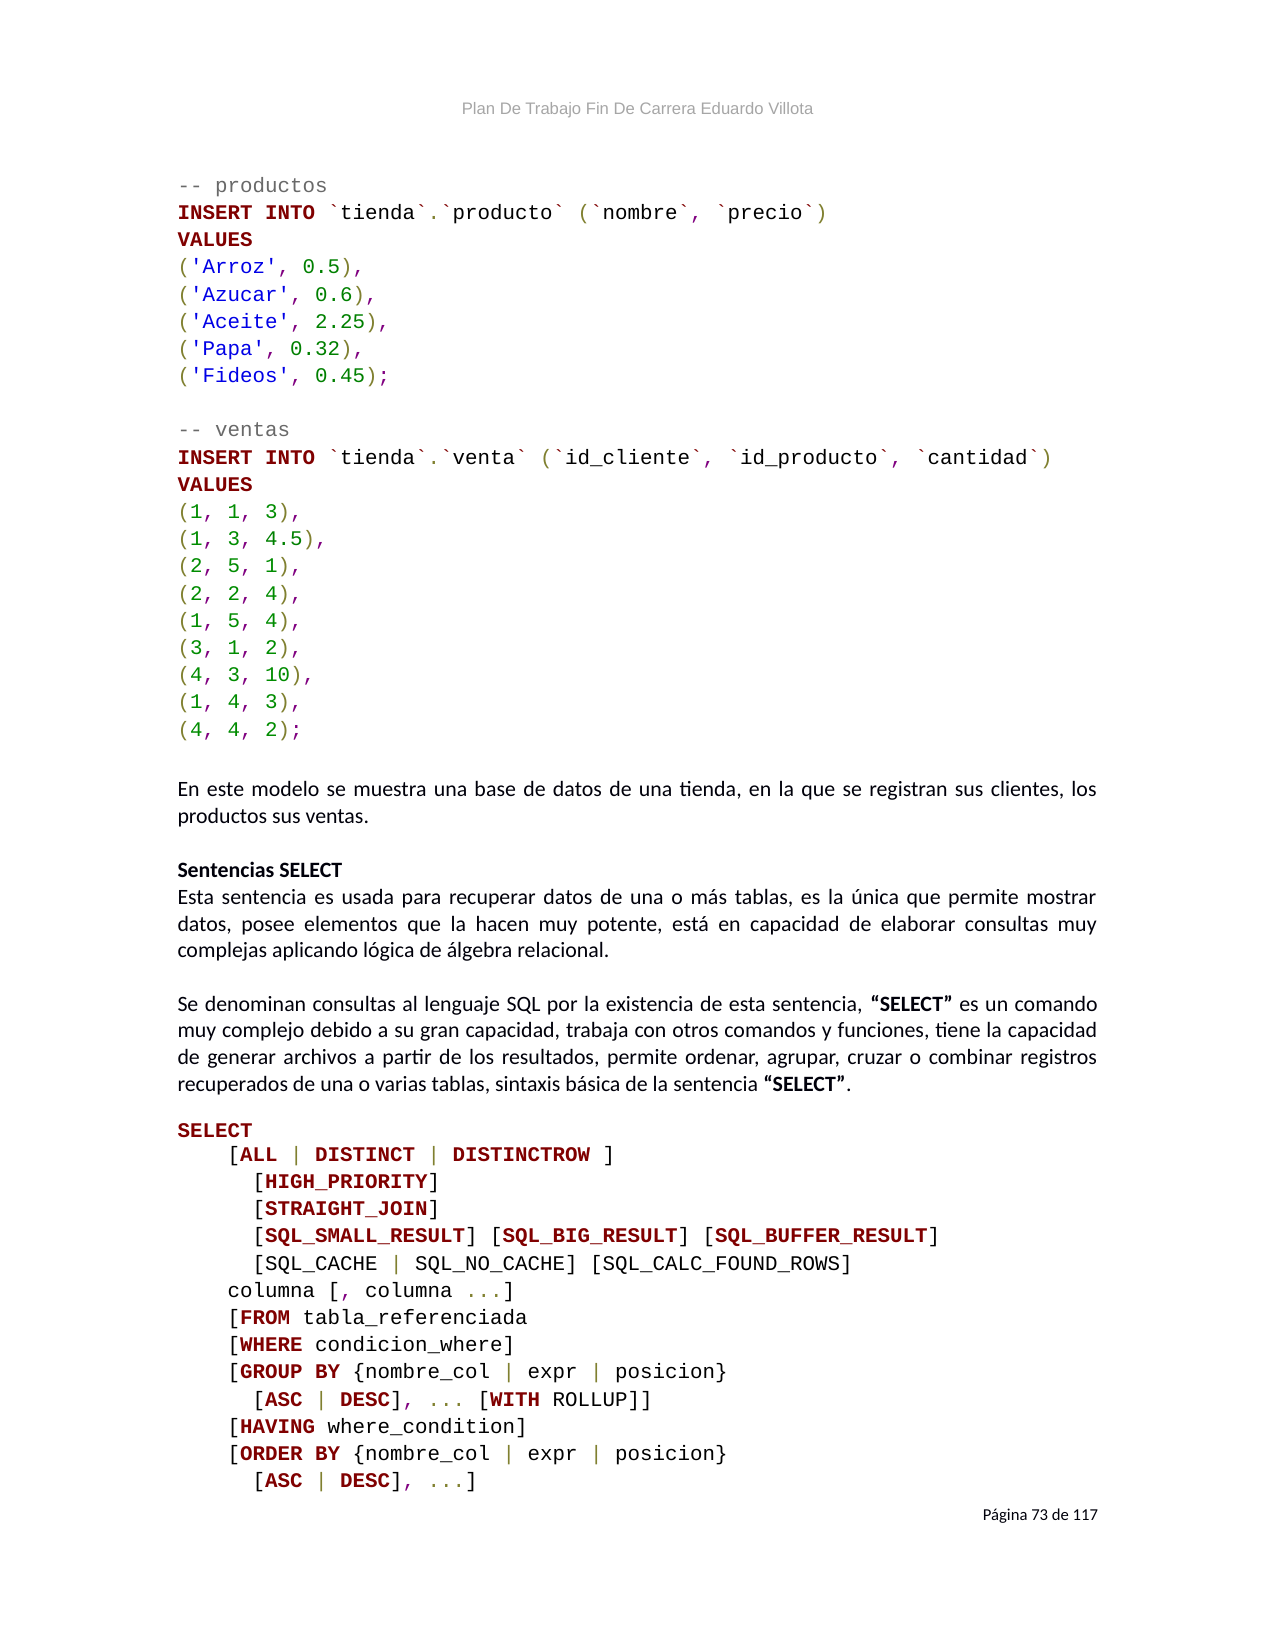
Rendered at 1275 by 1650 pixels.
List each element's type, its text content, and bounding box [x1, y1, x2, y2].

text [SQL_CACHE | SQL_NO_CACHE] [SQL_CALC_FOUND_ROWS] [177, 1253, 1098, 1276]
text -- productos [177, 175, 1098, 198]
text ('Arroz', 0.5), [177, 256, 1098, 280]
text VALUES [177, 474, 1098, 497]
text ('Fideos', 0.45); [177, 365, 1098, 389]
text [STRAIGHT_JOIN] [177, 1198, 1098, 1222]
text [GROUP BY {nombre_col | expr | posicion} [177, 1361, 1098, 1385]
text [HAVING where_condition] [177, 1416, 1098, 1439]
text (1, 3, 4.5), [177, 528, 1098, 552]
text ('Papa', 0.32), [177, 338, 1098, 362]
text VALUES [177, 229, 1098, 253]
text -- ventas [177, 419, 1098, 443]
text (2, 2, 4), [177, 583, 1098, 606]
text (1, 1, 3), [177, 501, 1098, 525]
text SELECT [177, 1120, 1098, 1144]
text (3, 1, 2), [177, 637, 1098, 661]
text Se denominan consultas al lenguaje SQL por la existencia de esta sentencia, “SELECT” es un comando muy complejo debido a su gran capacidad, trabaja con otros comandos y funciones, tiene la capacidad de generar archivos a partir de los resultados, permite ordenar, agrupar, cruzar o combinar registros recuperados de una o varias tablas, sintaxis básica de la sentencia “SELECT”. [177, 990, 1098, 1097]
text [FROM tabla_referenciada [177, 1307, 1098, 1331]
text [ASC | DESC], ...] [177, 1470, 1098, 1494]
text [ALL | DISTINCT | DISTINCTROW ] [177, 1144, 1098, 1167]
text INSERT INTO `tienda`.`venta` (`id_cliente`, `id_producto`, `cantidad`) [177, 447, 1098, 470]
text [WHERE condicion_where] [177, 1334, 1098, 1358]
text (1, 4, 3), [177, 691, 1098, 715]
text INSERT INTO `tienda`.`producto` (`nombre`, `precio`) [177, 202, 1098, 226]
text (4, 3, 10), [177, 664, 1098, 688]
text (4, 4, 2); [177, 718, 1098, 742]
text ('Aceite', 2.25), [177, 311, 1098, 334]
text (2, 5, 1), [177, 555, 1098, 579]
text En este modelo se muestra una base de datos de una tienda, en la que se registran sus clientes, los productos sus ventas. [177, 775, 1098, 828]
text [SQL_SMALL_RESULT] [SQL_BIG_RESULT] [SQL_BUFFER_RESULT] [177, 1225, 1098, 1249]
text Esta sentencia es usada para recuperar datos de una o más tablas, es la única que permite mostrar datos, posee elementos que la hacen muy potente, está en capacidad de elaborar consultas muy complejas aplicando lógica de álgebra relacional. [177, 883, 1098, 963]
text Sentencias SELECT [177, 857, 1098, 883]
text (1, 5, 4), [177, 610, 1098, 633]
text columna [, columna ...] [177, 1280, 1098, 1303]
text ('Azucar', 0.6), [177, 283, 1098, 307]
text [ORDER BY {nombre_col | expr | posicion} [177, 1443, 1098, 1467]
text [ASC | DESC], ... [WITH ROLLUP]] [177, 1388, 1098, 1412]
text [HIGH_PRIORITY] [177, 1171, 1098, 1195]
